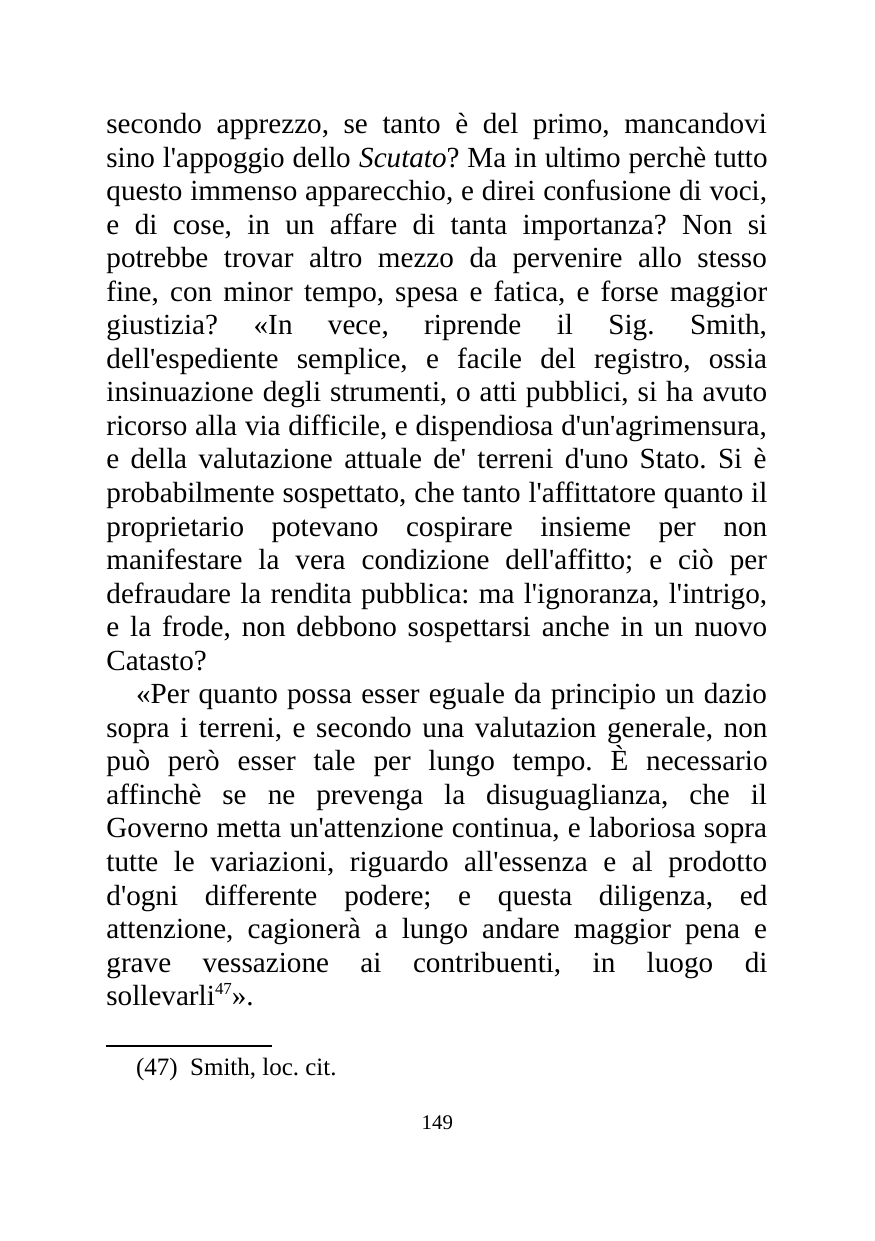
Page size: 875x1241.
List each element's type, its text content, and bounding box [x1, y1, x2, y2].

text «Per quanto possa esser eguale da principio un dazio sopra i terreni, e secondo una valutazion generale, non può però esser tale per lungo tempo. È necessario affinchè se ne prevenga la disuguaglianza, che il Governo metta un'attenzione continua, e laboriosa sopra tutte le variazioni, riguardo all'essenza e al prodotto d'ogni differente podere; e questa diligenza, ed attenzione, cagionerà a lungo andare maggior pena e grave vessazione ai contribuenti, in luogo di sollevarli». [106, 676, 768, 1012]
text secondo apprezzo, se tanto è del primo, mancandovi sino l'appoggio dello Scutato? Ma in ultimo perchè tutto questo immenso apparecchio, e direi confusione di voci, e di cose, in un affare di tanta importanza? Non si potrebbe trovar altro mezzo da pervenire allo stesso fine, con minor tempo, spesa e fatica, e forse maggior giustizia? «In vece, riprende il Sig. Smith, dell'espediente semplice, e facile del registro, ossia insinuazione degli strumenti, o atti pubblici, si ha avuto ricorso alla via difficile, e dispendiosa d'un'agrimensura, e della valutazione attuale de' terreni d'uno Stato. Si è probabilmente sospettato, che tanto l'affittatore quanto il proprietario potevano cospirare insieme per non manifestare la vera condizione dell'affitto; e ciò per defraudare la rendita pubblica: ma l'ignoranza, l'intrigo, e la frode, non debbono sospettarsi anche in un nuovo Catasto? [106, 106, 768, 676]
text Smith, loc. cit. [106, 1052, 768, 1080]
